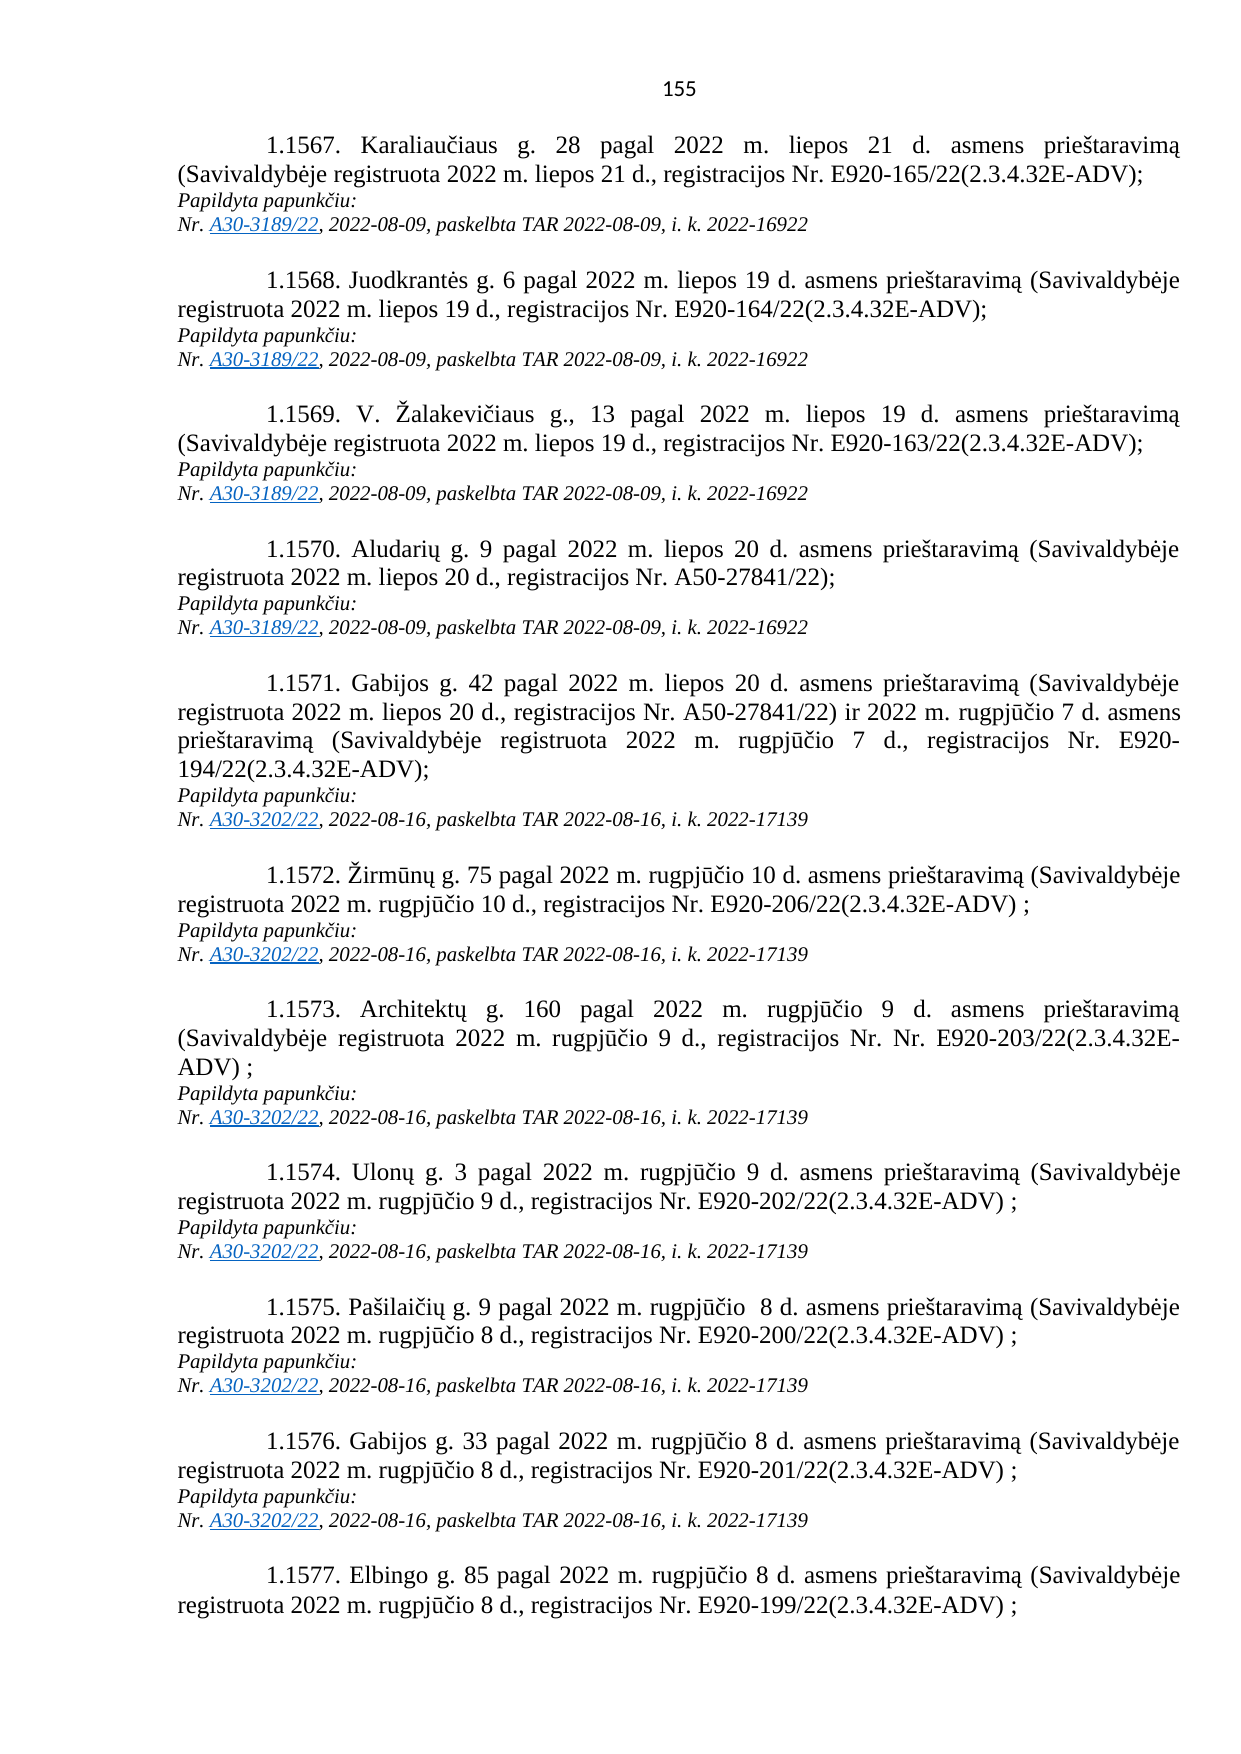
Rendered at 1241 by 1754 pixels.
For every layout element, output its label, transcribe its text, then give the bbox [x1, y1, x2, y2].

text Papildyta papunkčiu: [177, 457, 1181, 481]
text Papildyta papunkčiu: [177, 1215, 1181, 1239]
text 1.1567. Karaliaučiaus g. 28 pagal 2022 m. liepos 21 d. asmens prieštaravimą (Savivaldybėje registruota 2022 m. liepos 21 d., registracijos Nr. E920-165/22(2.3.4.32E-ADV); [177, 131, 1181, 188]
text Papildyta papunkčiu: [177, 188, 1181, 212]
text Nr. A30-3202/22, 2022-08-16, paskelbta TAR 2022-08-16, i. k. 2022-17139 [177, 1239, 1181, 1263]
text 1.1577. Elbingo g. 85 pagal 2022 m. rugpjūčio 8 d. asmens prieštaravimą (Savivaldybėje registruota 2022 m. rugpjūčio 8 d., registracijos Nr. E920-199/22(2.3.4.32E-ADV) ; [177, 1561, 1181, 1618]
text 1.1570. Aludarių g. 9 pagal 2022 m. liepos 20 d. asmens prieštaravimą (Savivaldybėje registruota 2022 m. liepos 20 d., registracijos Nr. A50-27841/22); [177, 534, 1181, 591]
text Nr. A30-3202/22, 2022-08-16, paskelbta TAR 2022-08-16, i. k. 2022-17139 [177, 807, 1181, 831]
text 1.1573. Architektų g. 160 pagal 2022 m. rugpjūčio 9 d. asmens prieštaravimą (Savivaldybėje registruota 2022 m. rugpjūčio 9 d., registracijos Nr. Nr. E920-203/22(2.3.4.32E-ADV) ; [177, 994, 1181, 1081]
text 1.1568. Juodkrantės g. 6 pagal 2022 m. liepos 19 d. asmens prieštaravimą (Savivaldybėje registruota 2022 m. liepos 19 d., registracijos Nr. E920-164/22(2.3.4.32E-ADV); [177, 265, 1181, 322]
text Papildyta papunkčiu: [177, 591, 1181, 615]
text Nr. A30-3189/22, 2022-08-09, paskelbta TAR 2022-08-09, i. k. 2022-16922 [177, 481, 1181, 505]
text Nr. A30-3202/22, 2022-08-16, paskelbta TAR 2022-08-16, i. k. 2022-17139 [177, 1105, 1181, 1129]
text 1.1572. Žirmūnų g. 75 pagal 2022 m. rugpjūčio 10 d. asmens prieštaravimą (Savivaldybėje registruota 2022 m. rugpjūčio 10 d., registracijos Nr. E920-206/22(2.3.4.32E-ADV) ; [177, 860, 1181, 917]
text 1.1571. Gabijos g. 42 pagal 2022 m. liepos 20 d. asmens prieštaravimą (Savivaldybėje registruota 2022 m. liepos 20 d., registracijos Nr. A50-27841/22) ir 2022 m. rugpjūčio 7 d. asmens prieštaravimą (Savivaldybėje registruota 2022 m. rugpjūčio 7 d., registracijos Nr. E920-194/22(2.3.4.32E-ADV); [177, 668, 1181, 783]
text Nr. A30-3202/22, 2022-08-16, paskelbta TAR 2022-08-16, i. k. 2022-17139 [177, 1508, 1181, 1532]
text Papildyta papunkčiu: [177, 1484, 1181, 1508]
text Papildyta papunkčiu: [177, 783, 1181, 807]
text Nr. A30-3189/22, 2022-08-09, paskelbta TAR 2022-08-09, i. k. 2022-16922 [177, 212, 1181, 236]
text Nr. A30-3202/22, 2022-08-16, paskelbta TAR 2022-08-16, i. k. 2022-17139 [177, 942, 1181, 966]
text 1.1569. V. Žalakevičiaus g., 13 pagal 2022 m. liepos 19 d. asmens prieštaravimą (Savivaldybėje registruota 2022 m. liepos 19 d., registracijos Nr. E920-163/22(2.3.4.32E-ADV); [177, 399, 1181, 457]
text Papildyta papunkčiu: [177, 1349, 1181, 1373]
text Nr. A30-3189/22, 2022-08-09, paskelbta TAR 2022-08-09, i. k. 2022-16922 [177, 347, 1181, 371]
text 1.1576. Gabijos g. 33 pagal 2022 m. rugpjūčio 8 d. asmens prieštaravimą (Savivaldybėje registruota 2022 m. rugpjūčio 8 d., registracijos Nr. E920-201/22(2.3.4.32E-ADV) ; [177, 1426, 1181, 1484]
text Papildyta papunkčiu: [177, 322, 1181, 347]
text Papildyta papunkčiu: [177, 917, 1181, 942]
text Nr. A30-3202/22, 2022-08-16, paskelbta TAR 2022-08-16, i. k. 2022-17139 [177, 1373, 1181, 1397]
text Papildyta papunkčiu: [177, 1081, 1181, 1105]
text Nr. A30-3189/22, 2022-08-09, paskelbta TAR 2022-08-09, i. k. 2022-16922 [177, 615, 1181, 639]
text 1.1574. Ulonų g. 3 pagal 2022 m. rugpjūčio 9 d. asmens prieštaravimą (Savivaldybėje registruota 2022 m. rugpjūčio 9 d., registracijos Nr. E920-202/22(2.3.4.32E-ADV) ; [177, 1157, 1181, 1215]
text 1.1575. Pašilaičių g. 9 pagal 2022 m. rugpjūčio 8 d. asmens prieštaravimą (Savivaldybėje registruota 2022 m. rugpjūčio 8 d., registracijos Nr. E920-200/22(2.3.4.32E-ADV) ; [177, 1292, 1181, 1349]
